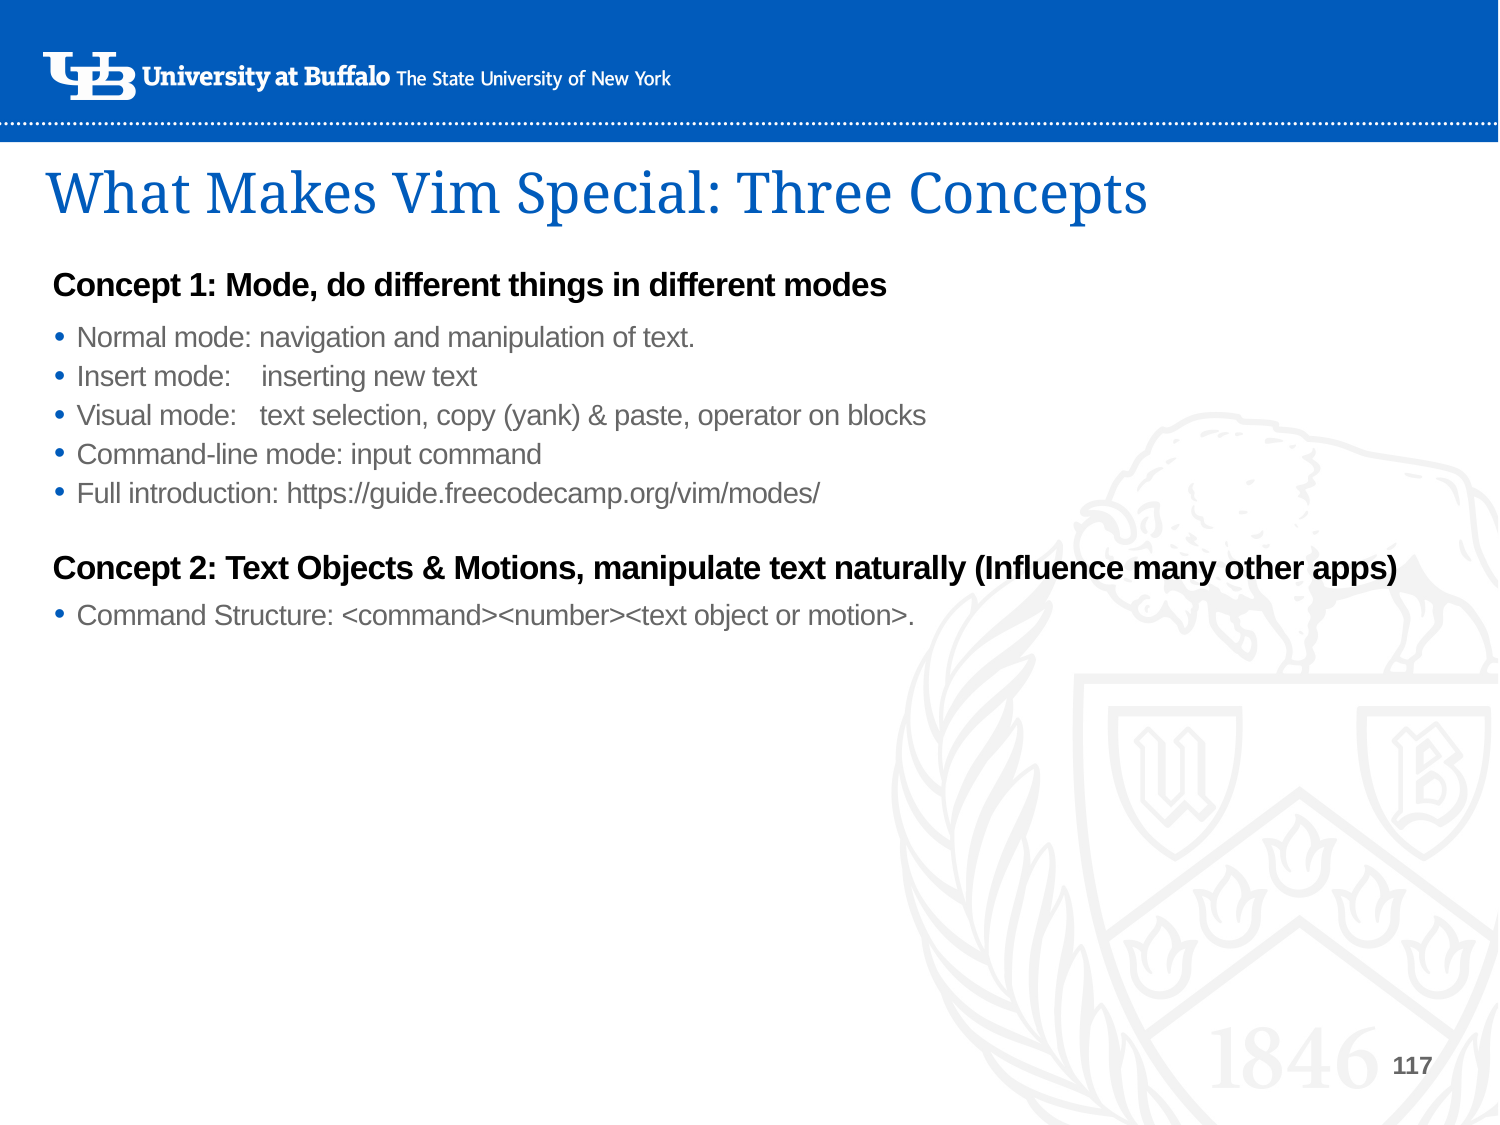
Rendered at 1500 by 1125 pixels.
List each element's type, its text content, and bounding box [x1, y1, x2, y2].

list Command Structure: <command><number><text object or motion>. [24, 593, 1255, 1051]
text_box Concept 2: Text Objects & Motions, manipulate text naturally (Influence many other apps) [37, 542, 1441, 606]
title What Makes Vim Special: Three Concepts [30, 153, 1387, 233]
picture [0, 0, 1499, 1125]
list Normal mode: navigation and manipulation of text. Insert mode: inserting new text Visual mode: text selection, copy (yank) & paste, operator on blocks Command-line mode: input command Full introduction: https://guide.freecodecamp.org/vim/modes/ [24, 316, 1255, 526]
text_box Concept 1: Mode, do different things in different modes [37, 258, 1216, 311]
